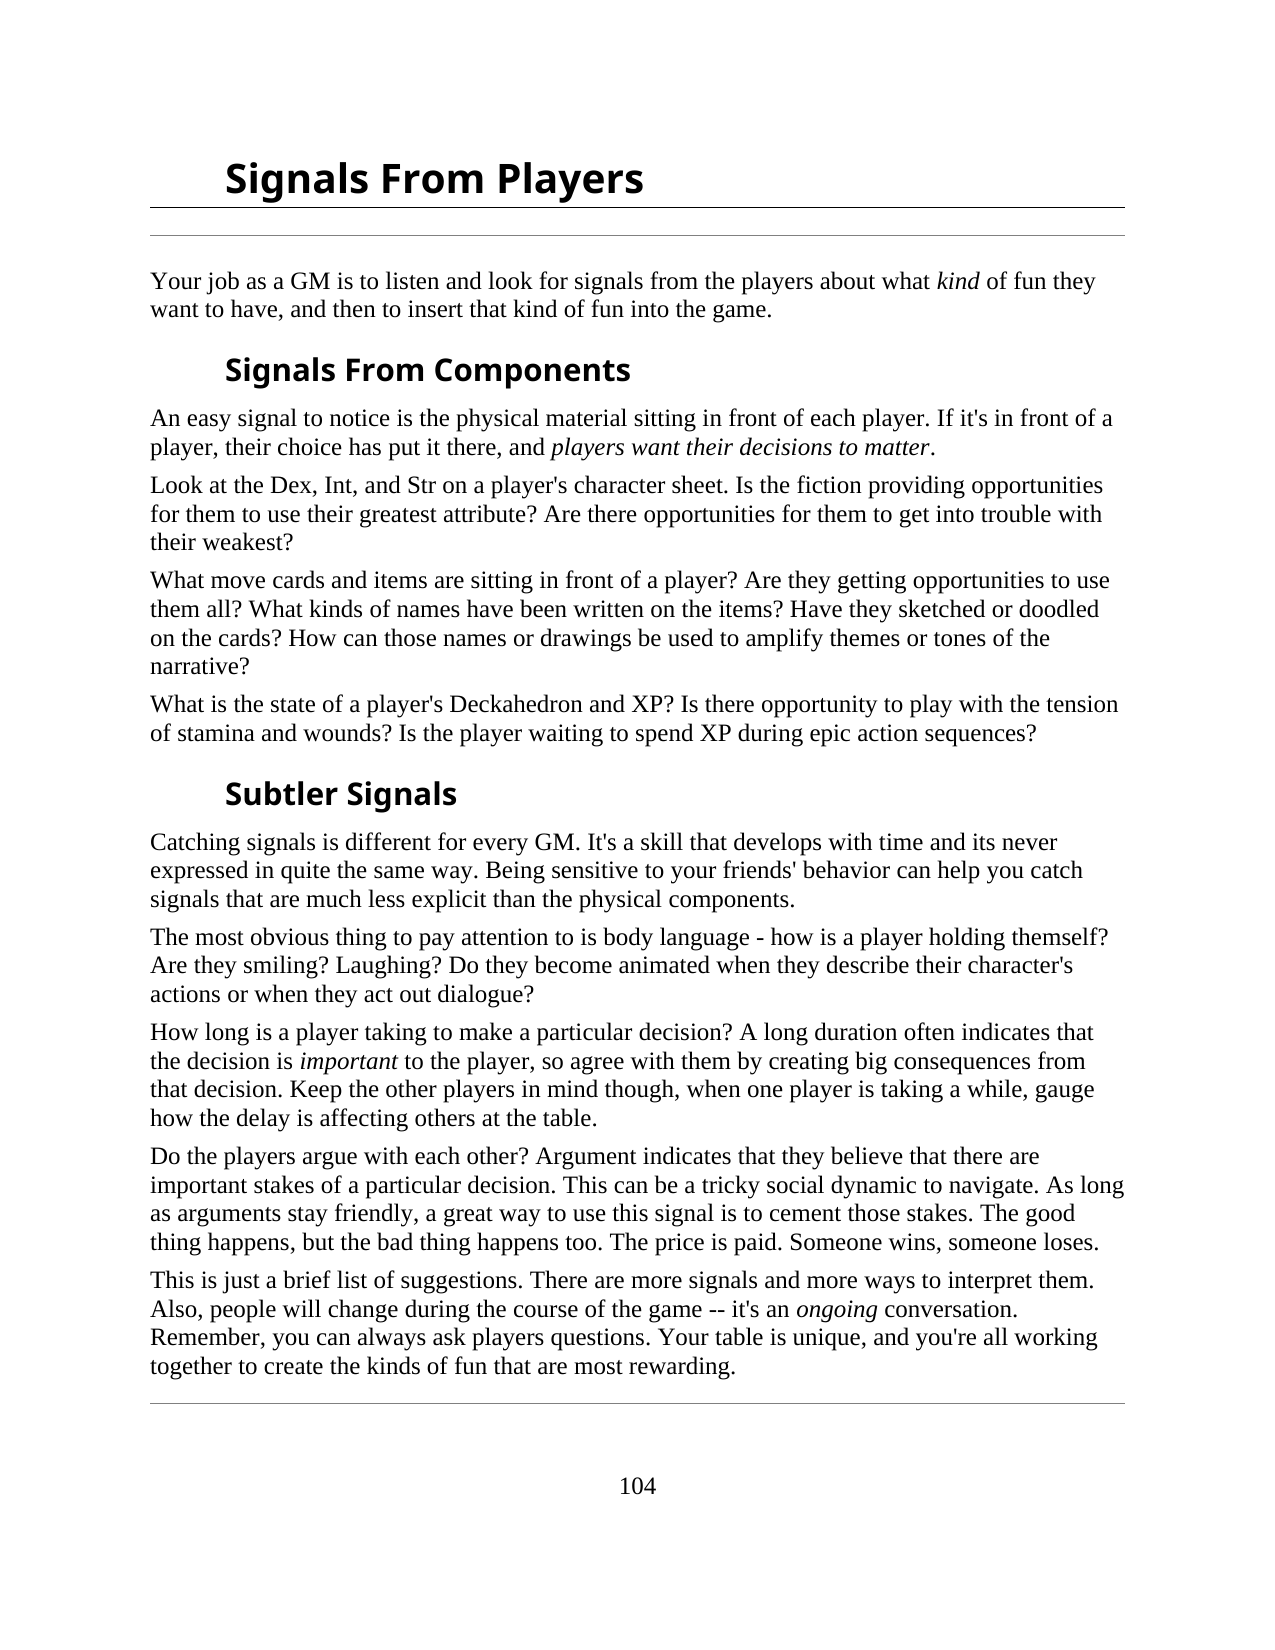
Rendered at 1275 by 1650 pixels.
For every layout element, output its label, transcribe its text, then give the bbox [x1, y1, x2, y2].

subtitle Signals From Components [150, 348, 1125, 391]
text How long is a player taking to make a particular decision? A long duration often indicates that the decision is important to the player, so agree with them by creating big consequences from that decision. Keep the other players in mind though, when one player is taking a while, gauge how the delay is affecting others at the table. [150, 1017, 1125, 1132]
text Your job as a GM is to listen and look for signals from the players about what kind of fun they want to have, and then to insert that kind of fun into the game. [150, 266, 1125, 323]
text Catching signals is different for every GM. It's a skill that develops with time and its never expressed in quite the same way. Being sensitive to your friends' behavior can help you catch signals that are much less explicit than the physical components. [150, 827, 1125, 913]
text Look at the Dex, Int, and Str on a player's character sheet. Is the fiction providing opportunities for them to use their greatest attribute? Are there opportunities for them to get into trouble with their weakest? [150, 470, 1125, 556]
text The most obvious thing to pay attention to is body language - how is a player holding themself? Are they smiling? Laughing? Do they become animated when they describe their character's actions or when they act out dialogue? [150, 922, 1125, 1008]
text This is just a brief list of suggestions. There are more signals and more ways to interpret them. Also, people will change during the course of the game -- it's an ongoing conversation. Remember, you can always ask players questions. Your table is unique, and you're all working together to create the kinds of fun that are most rewarding. [150, 1265, 1125, 1380]
text An easy signal to notice is the physical material sitting in front of each player. If it's in front of a player, their choice has put it there, and players want their decisions to matter. [150, 403, 1125, 461]
text What move cards and items are sitting in front of a player? Are they getting opportunities to use them all? What kinds of names have been written on the items? Have they sketched or doodled on the cards? How can those names or drawings be used to amplify themes or tones of the narrative? [150, 565, 1125, 680]
subtitle Signals From Players [150, 150, 1125, 207]
subtitle Subtler Signals [150, 772, 1125, 814]
text What is the state of a player's Deckahedron and XP? Is there opportunity to play with the tension of stamina and wounds? Is the player waiting to spend XP during epic action sequences? [150, 689, 1125, 747]
text Do the players argue with each other? Argument indicates that they believe that there are important stakes of a particular decision. This can be a tricky social dynamic to navigate. As long as arguments stay friendly, a great way to use this signal is to cement those stakes. The good thing happens, but the bad thing happens too. The price is paid. Someone wins, someone loses. [150, 1141, 1125, 1256]
